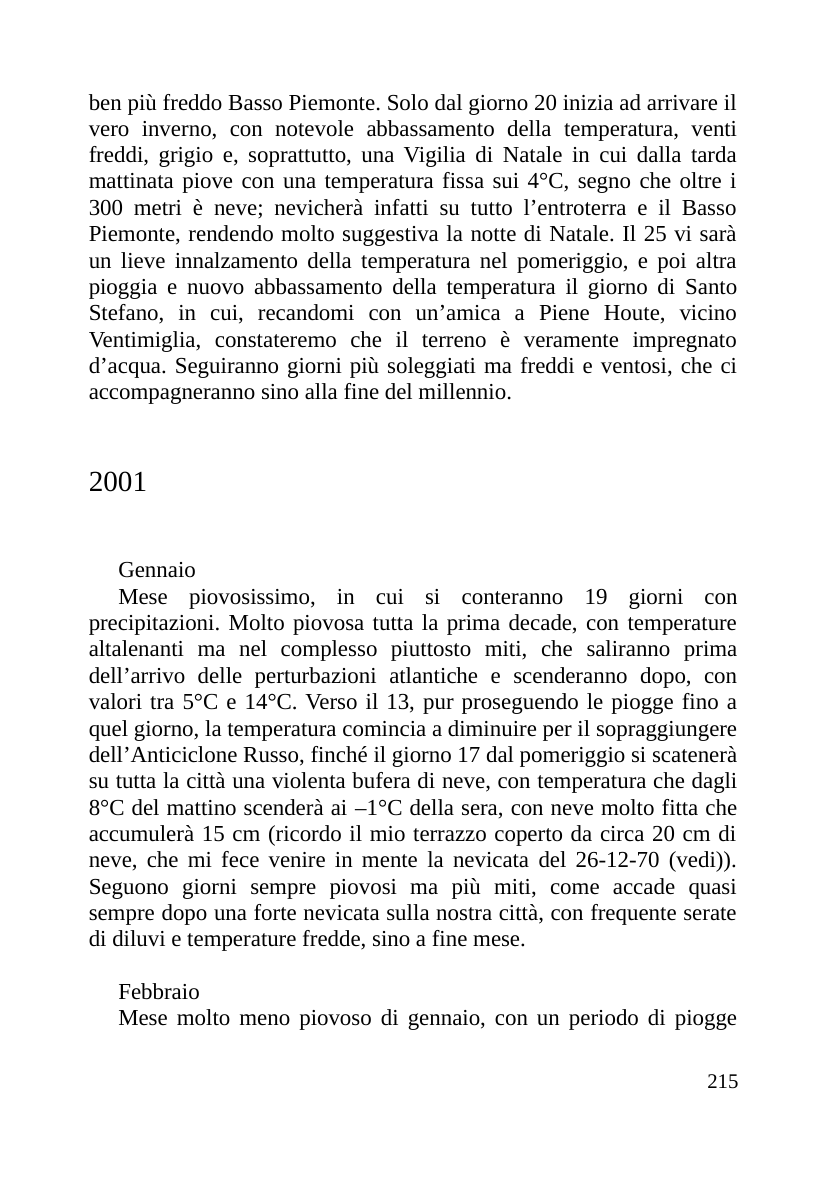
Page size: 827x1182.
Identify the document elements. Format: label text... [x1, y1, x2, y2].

text Mese molto meno piovoso di gennaio, con un periodo di piogge [88, 1004, 738, 1031]
text Gennaio [88, 556, 738, 583]
text Mese piovosissimo, in cui si conteranno 19 giorni con precipitazioni. Molto piovosa tutta la prima decade, con temperature altalenanti ma nel complesso piuttosto miti, che saliranno prima dell’arrivo delle perturbazioni atlantiche e scenderanno dopo, con valori tra 5°C e 14°C. Verso il 13, pur proseguendo le piogge fino a quel giorno, la temperatura comincia a diminuire per il sopraggiungere dell’Anticiclone Russo, finché il giorno 17 dal pomeriggio si scatenerà su tutta la città una violenta bufera di neve, con temperatura che dagli 8°C del mattino scenderà ai ‒1°C della sera, con neve molto fitta che accumulerà 15 cm (ricordo il mio terrazzo coperto da circa 20 cm di neve, che mi fece venire in mente la nevicata del 26-12-70 (vedi)). Seguono giorni sempre piovosi ma più miti, come accade quasi sempre dopo una forte nevicata sulla nostra città, con frequente serate di diluvi e temperature fredde, sino a fine mese. [88, 583, 738, 952]
text ben più freddo Basso Piemonte. Solo dal giorno 20 inizia ad arrivare il vero inverno, con notevole abbassamento della temperatura, venti freddi, grigio e, soprattutto, una Vigilia di Natale in cui dalla tarda mattinata piove con una temperatura fissa sui 4°C, segno che oltre i 300 metri è neve; nevicherà infatti su tutto l’entroterra e il Basso Piemonte, rendendo molto suggestiva la notte di Natale. Il 25 vi sarà un lieve innalzamento della temperatura nel pomeriggio, e poi altra pioggia e nuovo abbassamento della temperatura il giorno di Santo Stefano, in cui, recandomi con un’amica a Piene Houte, vicino Ventimiglia, constateremo che il terreno è veramente impregnato d’acqua. Seguiranno giorni più soleggiati ma freddi e ventosi, che ci accompagneranno sino alla fine del millennio. [88, 88, 738, 405]
text Febbraio [88, 978, 738, 1004]
subtitle 2001 [88, 464, 738, 497]
